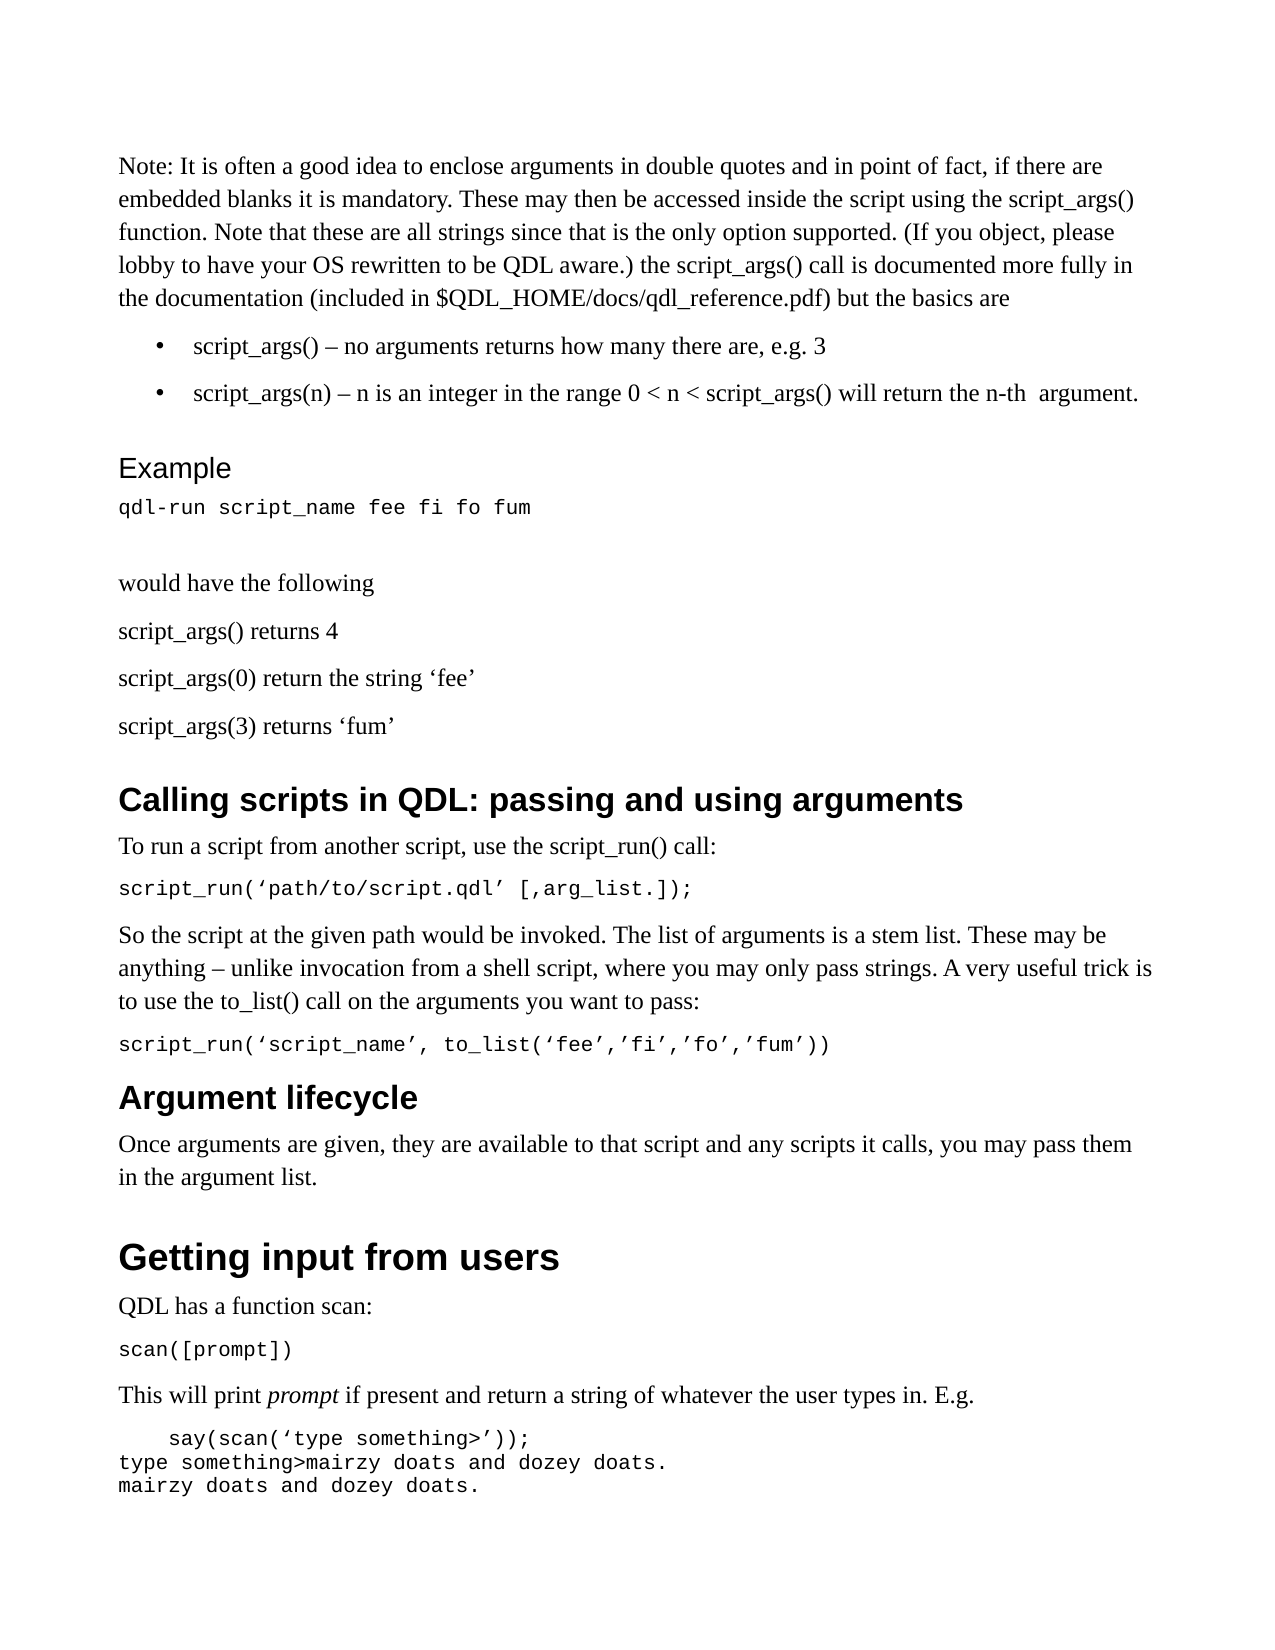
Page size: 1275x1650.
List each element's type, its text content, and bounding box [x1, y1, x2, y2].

text say(scan(‘type something>’)); [118, 1428, 1157, 1452]
text script_run(‘path/to/script.qdl’ [,arg_list.]); [118, 878, 1157, 902]
list script_args(n) – n is an integer in the range 0 < n < script_args() will return the n-th argument. [156, 378, 1157, 407]
subtitle Calling scripts in QDL: passing and using arguments [118, 779, 1157, 818]
text script_run(‘script_name’, to_list(‘fee’,’fi’,’fo’,’fum’)) [118, 1034, 1157, 1057]
text script_args() returns 4 [118, 616, 1157, 645]
text This will print prompt if present and return a string of whatever the user types in. E.g. [118, 1381, 1157, 1409]
text script_args(3) returns ‘fum’ [118, 711, 1157, 740]
subtitle Example [118, 451, 1157, 484]
text scan([prompt]) [118, 1339, 1157, 1362]
text would have the following [118, 568, 1157, 597]
text Note: It is often a good idea to enclose arguments in double quotes and in point of fact, if there are embedded blanks it is mandatory. These may then be accessed inside the script using the script_args() function. Note that these are all strings since that is the only option supported. (If you object, please lobby to have your OS rewritten to be QDL aware.) the script_args() call is documented more fully in the documentation (included in $QDL_HOME/docs/qdl_reference.pdf) but the basics are [118, 118, 1157, 312]
text script_args(0) return the string ‘fee’ [118, 663, 1157, 692]
text So the script at the given path would be invoked. The list of arguments is a stem list. These may be anything – unlike invocation from a shell script, where you may only pass strings. A very useful trick is to use the to_list() call on the arguments you want to pass: [118, 920, 1157, 1015]
text Once arguments are given, they are available to that script and any scripts it calls, you may pass them in the argument list. [118, 1129, 1157, 1191]
text mairzy doats and dozey doats. [118, 1475, 1157, 1499]
text qdl-run script_name fee fi fo fum [118, 497, 1157, 521]
text type something>mairzy doats and dozey doats. [118, 1452, 1157, 1475]
list script_args() – no arguments returns how many there are, e.g. 3 [156, 331, 1157, 359]
subtitle Getting input from users [118, 1235, 1157, 1279]
text QDL has a function scan: [118, 1291, 1157, 1320]
subtitle Argument lifecycle [118, 1078, 1157, 1117]
text To run a script from another script, use the script_run() call: [118, 831, 1157, 859]
